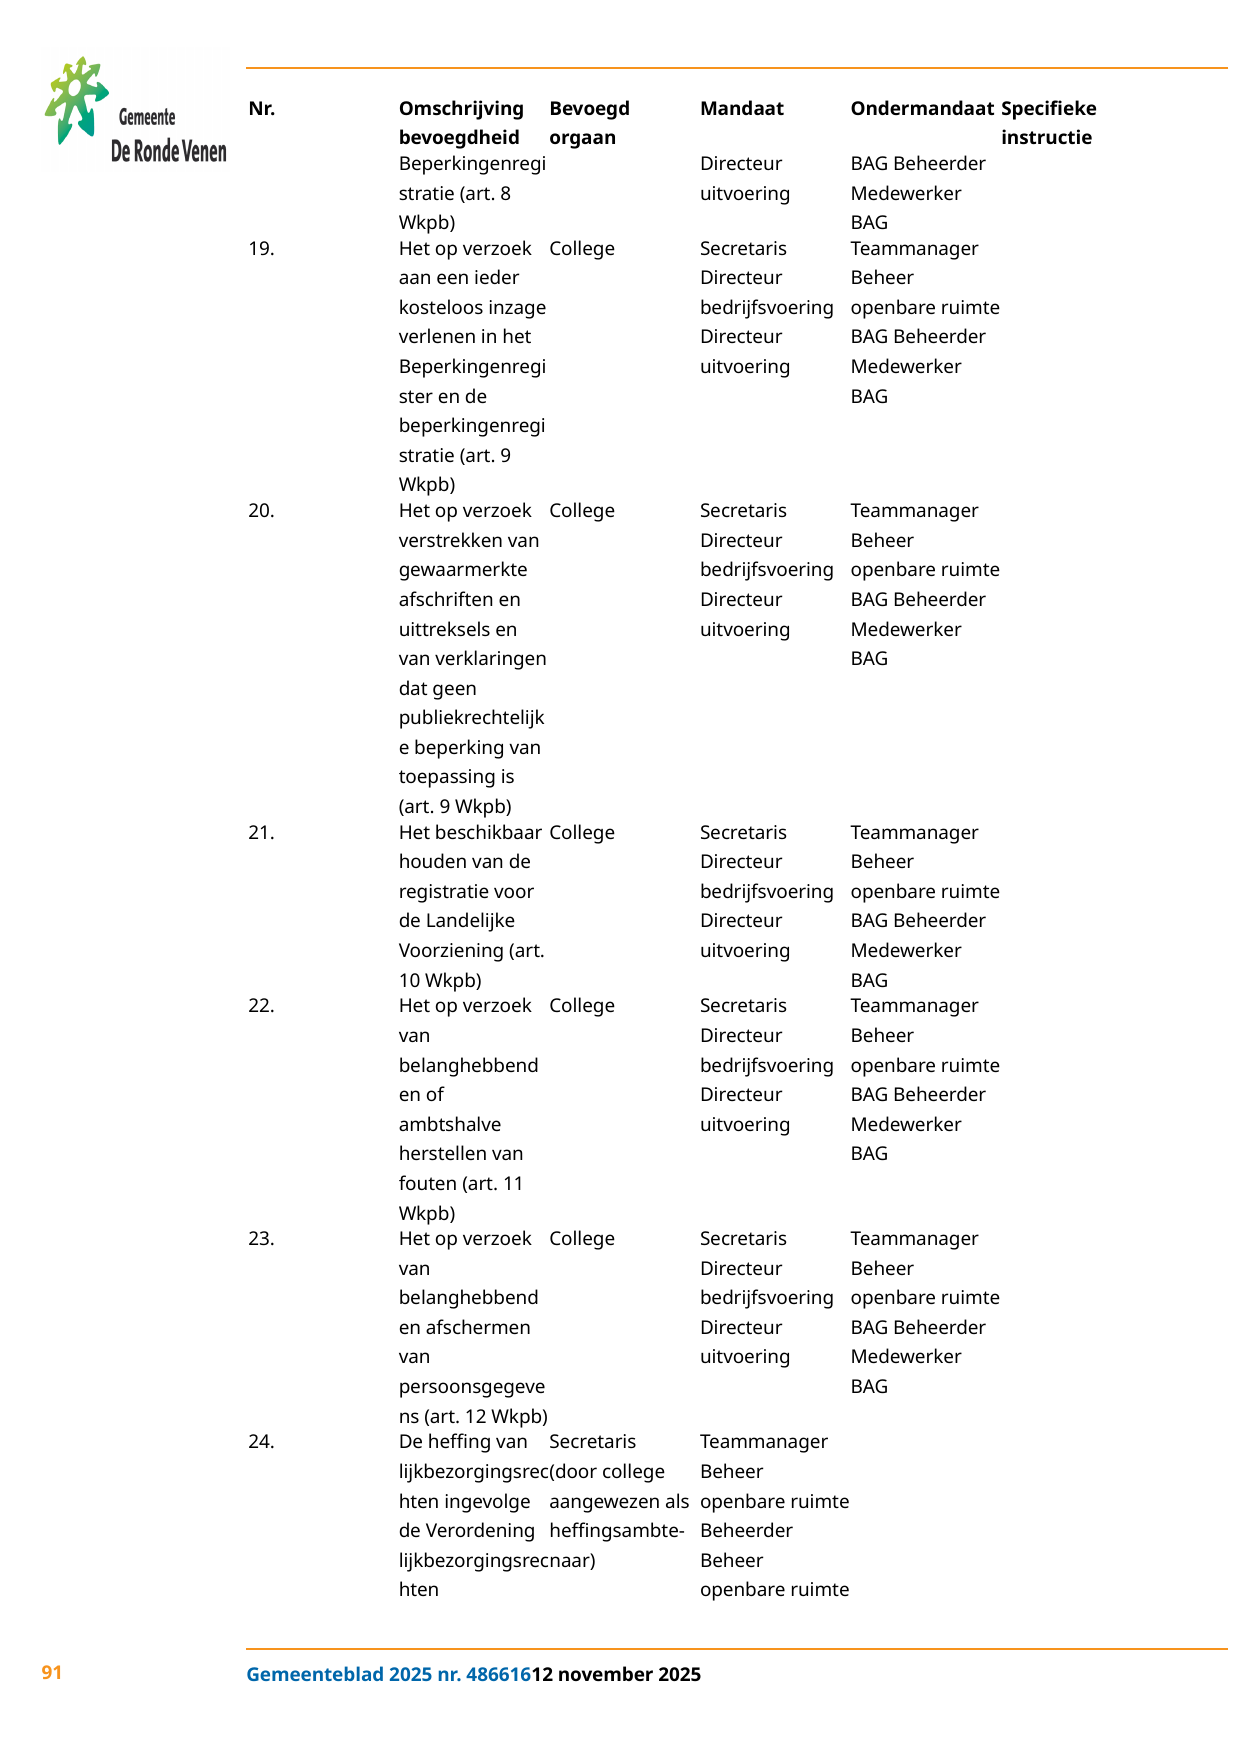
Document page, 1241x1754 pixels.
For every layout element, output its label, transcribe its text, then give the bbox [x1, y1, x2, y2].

table_cell [1001, 819, 1152, 993]
table_cell Secretaris Directeur bedrijfsvoering Directeur uitvoering [700, 235, 850, 497]
table_cell [850, 1429, 1001, 1602]
table_cell 22. [248, 993, 398, 1225]
table_cell [1001, 150, 1152, 235]
table_cell Secretaris Directeur bedrijfsvoering Directeur uitvoering [700, 1225, 850, 1429]
table_cell College [549, 498, 700, 819]
table_cell Secretaris (door college aangewezen als heffingsambte-naar) [549, 1429, 700, 1602]
table_header Bevoegd orgaan [549, 95, 700, 150]
table_cell [1001, 235, 1152, 497]
table_header Mandaat [700, 95, 850, 150]
table_cell Teammanager Beheer openbare ruimte Beheerder Beheer openbare ruimte [700, 1429, 850, 1602]
table_cell 23. [248, 1225, 398, 1429]
table_cell [1001, 1429, 1152, 1602]
table_cell College [549, 1225, 700, 1429]
table_cell Het op verzoek aan een ieder kosteloos inzage verlenen in het Beperkingenregister en de beperkingenregistratie (art. 9 Wkpb) [399, 235, 549, 497]
table_cell Het beschikbaar houden van de registratie voor de Landelijke Voorziening (art. 10 Wkpb) [399, 819, 549, 993]
table_cell [549, 150, 700, 235]
table_cell [248, 150, 398, 235]
table_cell Directeur uitvoering [700, 150, 850, 235]
table_cell Teammanager Beheer openbare ruimte BAG Beheerder Medewerker BAG [850, 819, 1001, 993]
table_cell Beperkingenregistratie (art. 8 Wkpb) [399, 150, 549, 235]
table_cell Teammanager Beheer openbare ruimte BAG Beheerder Medewerker BAG [850, 993, 1001, 1225]
table_cell 20. [248, 498, 398, 819]
table_header Omschrijving bevoegdheid [399, 95, 549, 150]
table_cell 24. [248, 1429, 398, 1602]
table_cell 19. [248, 235, 398, 497]
table_cell [1001, 1225, 1152, 1429]
table_cell College [549, 235, 700, 497]
table_cell [1001, 498, 1152, 819]
table_cell Teammanager Beheer openbare ruimte BAG Beheerder Medewerker BAG [850, 498, 1001, 819]
table_cell Het op verzoek van belanghebbenden afschermen van persoonsgegevens (art. 12 Wkpb) [399, 1225, 549, 1429]
table_header Nr. [248, 95, 398, 150]
table_cell De heffing van lijkbezorgingsrechten ingevolge de Verordening lijkbezorgingsrechten [399, 1429, 549, 1602]
table_cell Teammanager Beheer openbare ruimte BAG Beheerder Medewerker BAG [850, 1225, 1001, 1429]
table_cell Secretaris Directeur bedrijfsvoering Directeur uitvoering [700, 993, 850, 1225]
table_cell College [549, 993, 700, 1225]
table_cell Het op verzoek van belanghebbenden of ambtshalve herstellen van fouten (art. 11 Wkpb) [399, 993, 549, 1225]
table_cell Secretaris Directeur bedrijfsvoering Directeur uitvoering [700, 498, 850, 819]
table_cell College [549, 819, 700, 993]
table_cell Teammanager Beheer openbare ruimte BAG Beheerder Medewerker BAG [850, 235, 1001, 497]
table_header Ondermandaat [850, 95, 1001, 150]
table_cell Het op verzoek verstrekken van gewaarmerkte afschriften en uittreksels en van verklaringen dat geen publiekrechtelijke beperking van toepassing is (art. 9 Wkpb) [399, 498, 549, 819]
table_header Specifieke instructie [1001, 95, 1152, 150]
table_cell Secretaris Directeur bedrijfsvoering Directeur uitvoering [700, 819, 850, 993]
picture [41, 47, 231, 172]
table_cell 21. [248, 819, 398, 993]
table_cell BAG Beheerder Medewerker BAG [850, 150, 1001, 235]
table_cell [1001, 993, 1152, 1225]
